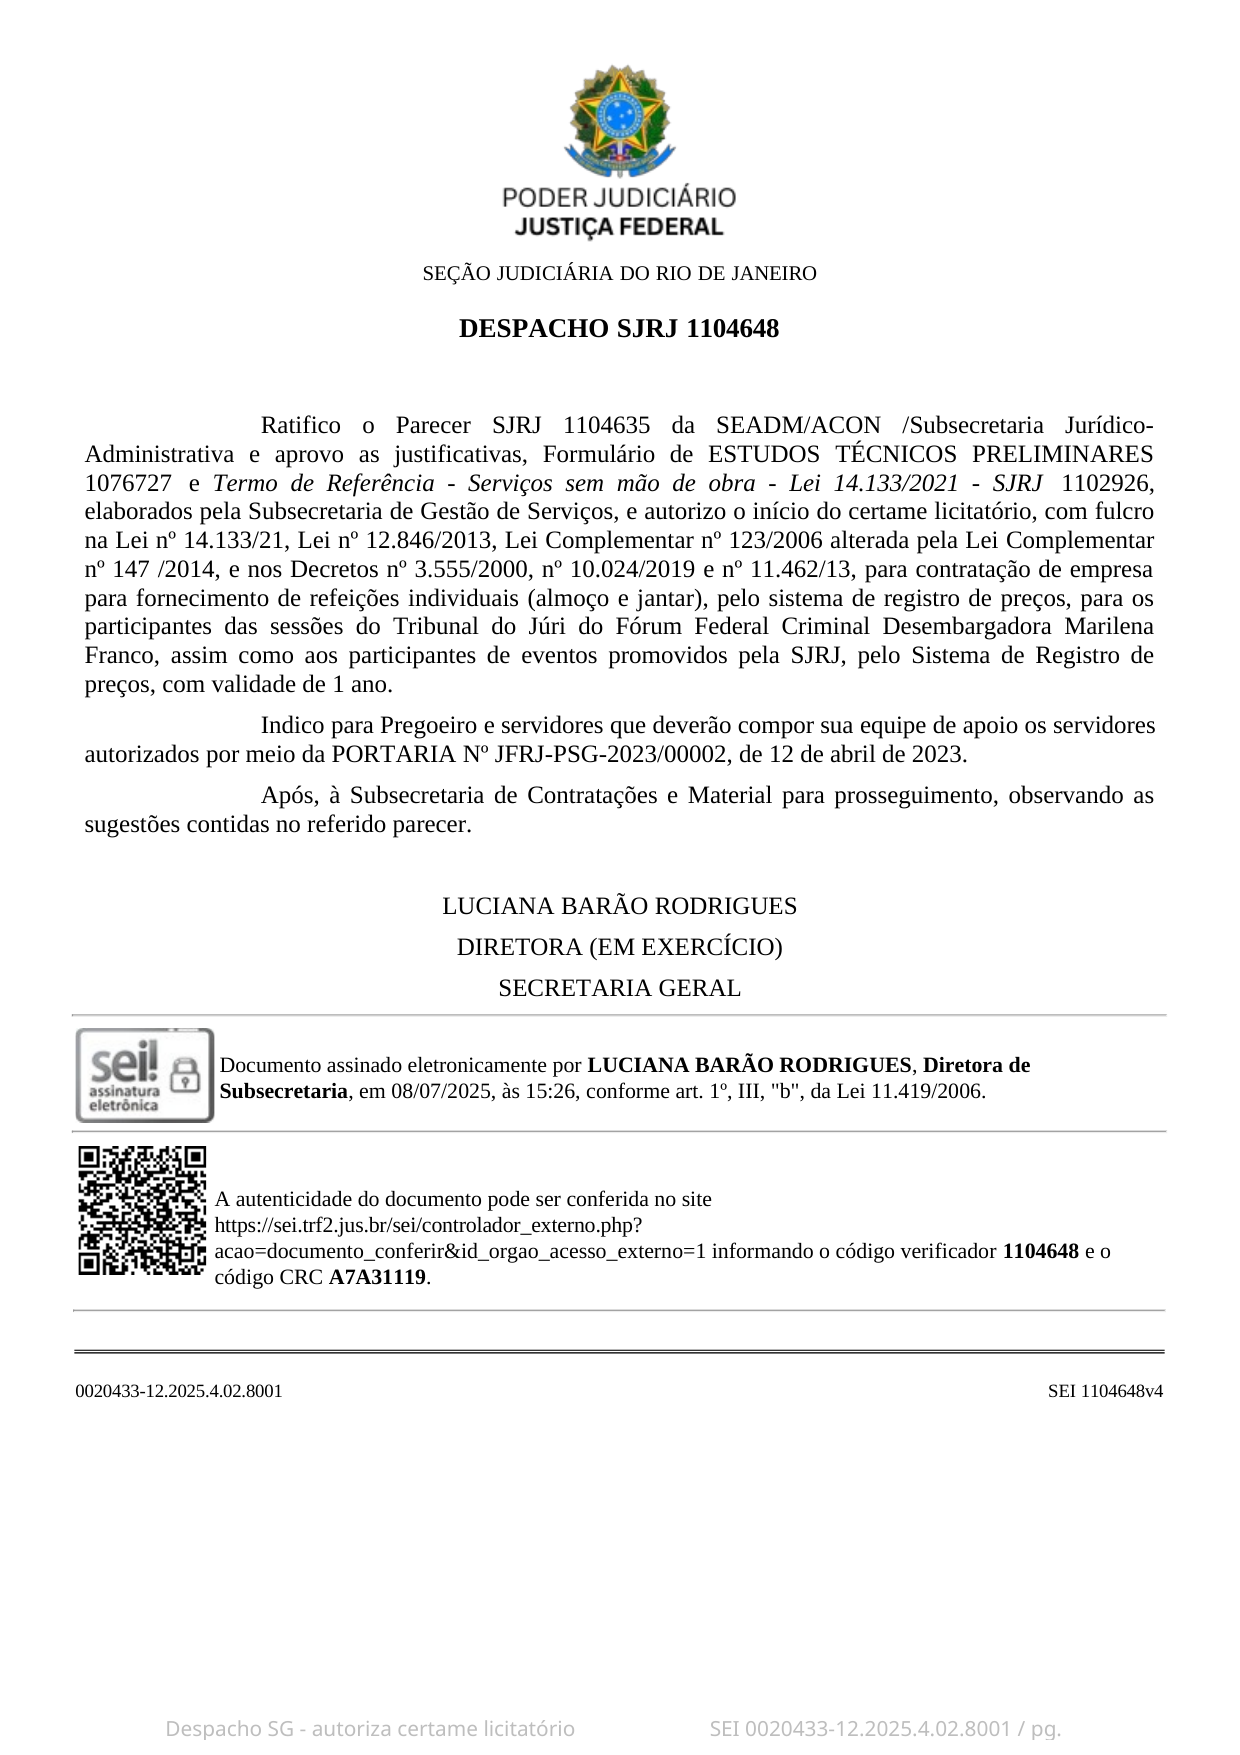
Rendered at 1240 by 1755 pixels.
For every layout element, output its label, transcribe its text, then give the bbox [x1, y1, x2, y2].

subtitle A autenticidade do documento pode ser conferida no site https://sei.trf2.jus.br/sei/controlador_externo.php? acao=documento_conferir&id_orgao_acesso_externo=1 informando o código verificador 1104648 e o código CRC A7A31119. [214, 1186, 1121, 1289]
text Indico para Pregoeiro e servidores que deverão compor sua equipe de apoio os servidores autorizados por meio da PORTARIA Nº JFRJ-PSG-2023/00002, de 12 de abril de 2023. [84, 710, 1156, 768]
text 0020433-12.2025.4.02.8001 SEI 1104648v4 [59, 1380, 1180, 1402]
text Ratifico o Parecer SJRJ 1104635 da SEADM/ACON /Subsecretaria Jurídico- Administrativa e aprovo as justificativas, Formulário de ESTUDOS TÉCNICOS PRELIMINARES 1076727 e Termo de Referência - Serviços sem mão de obra - Lei 14.133/2021 - SJRJ 1102926, elaborados pela Subsecretaria de Gestão de Serviços, e autorizo o início do certame licitatório, com fulcro na Lei nº 14.133/21, Lei nº 12.846/2013, Lei Complementar nº 123/2006 alterada pela Lei Complementar nº 147 /2014, e nos Decretos nº 3.555/2000, nº 10.024/2019 e nº 11.462/13, para contratação de empresa para fornecimento de refeições individuais (almoço e jantar), pelo sistema de registro de preços, para os participantes das sessões do Tribunal do Júri do Fórum Federal Criminal Desembargadora Marilena Franco, assim como aos participantes de eventos promovidos pela SJRJ, pelo Sistema de Registro de preços, com validade de 1 ano. [84, 410, 1155, 698]
subtitle DESPACHO SJRJ 1104648 [59, 312, 1179, 343]
text Documento assinado eletronicamente por LUCIANA BARÃO RODRIGUES, Diretora de Subsecretaria, em 08/07/2025, às 15:26, conforme art. 1º, III, "b", da Lei 11.419/2006. [219, 1052, 1121, 1103]
text Após, à Subsecretaria de Contratações e Material para prosseguimento, observando as sugestões contidas no referido parecer. [84, 780, 1156, 838]
text LUCIANA BARÃO RODRIGUES DIRETORA (EM EXERCÍCIO) SECRETARIA GERAL [405, 891, 834, 1002]
text SEÇÃO JUDICIÁRIA DO RIO DE JANEIRO [59, 261, 1181, 285]
